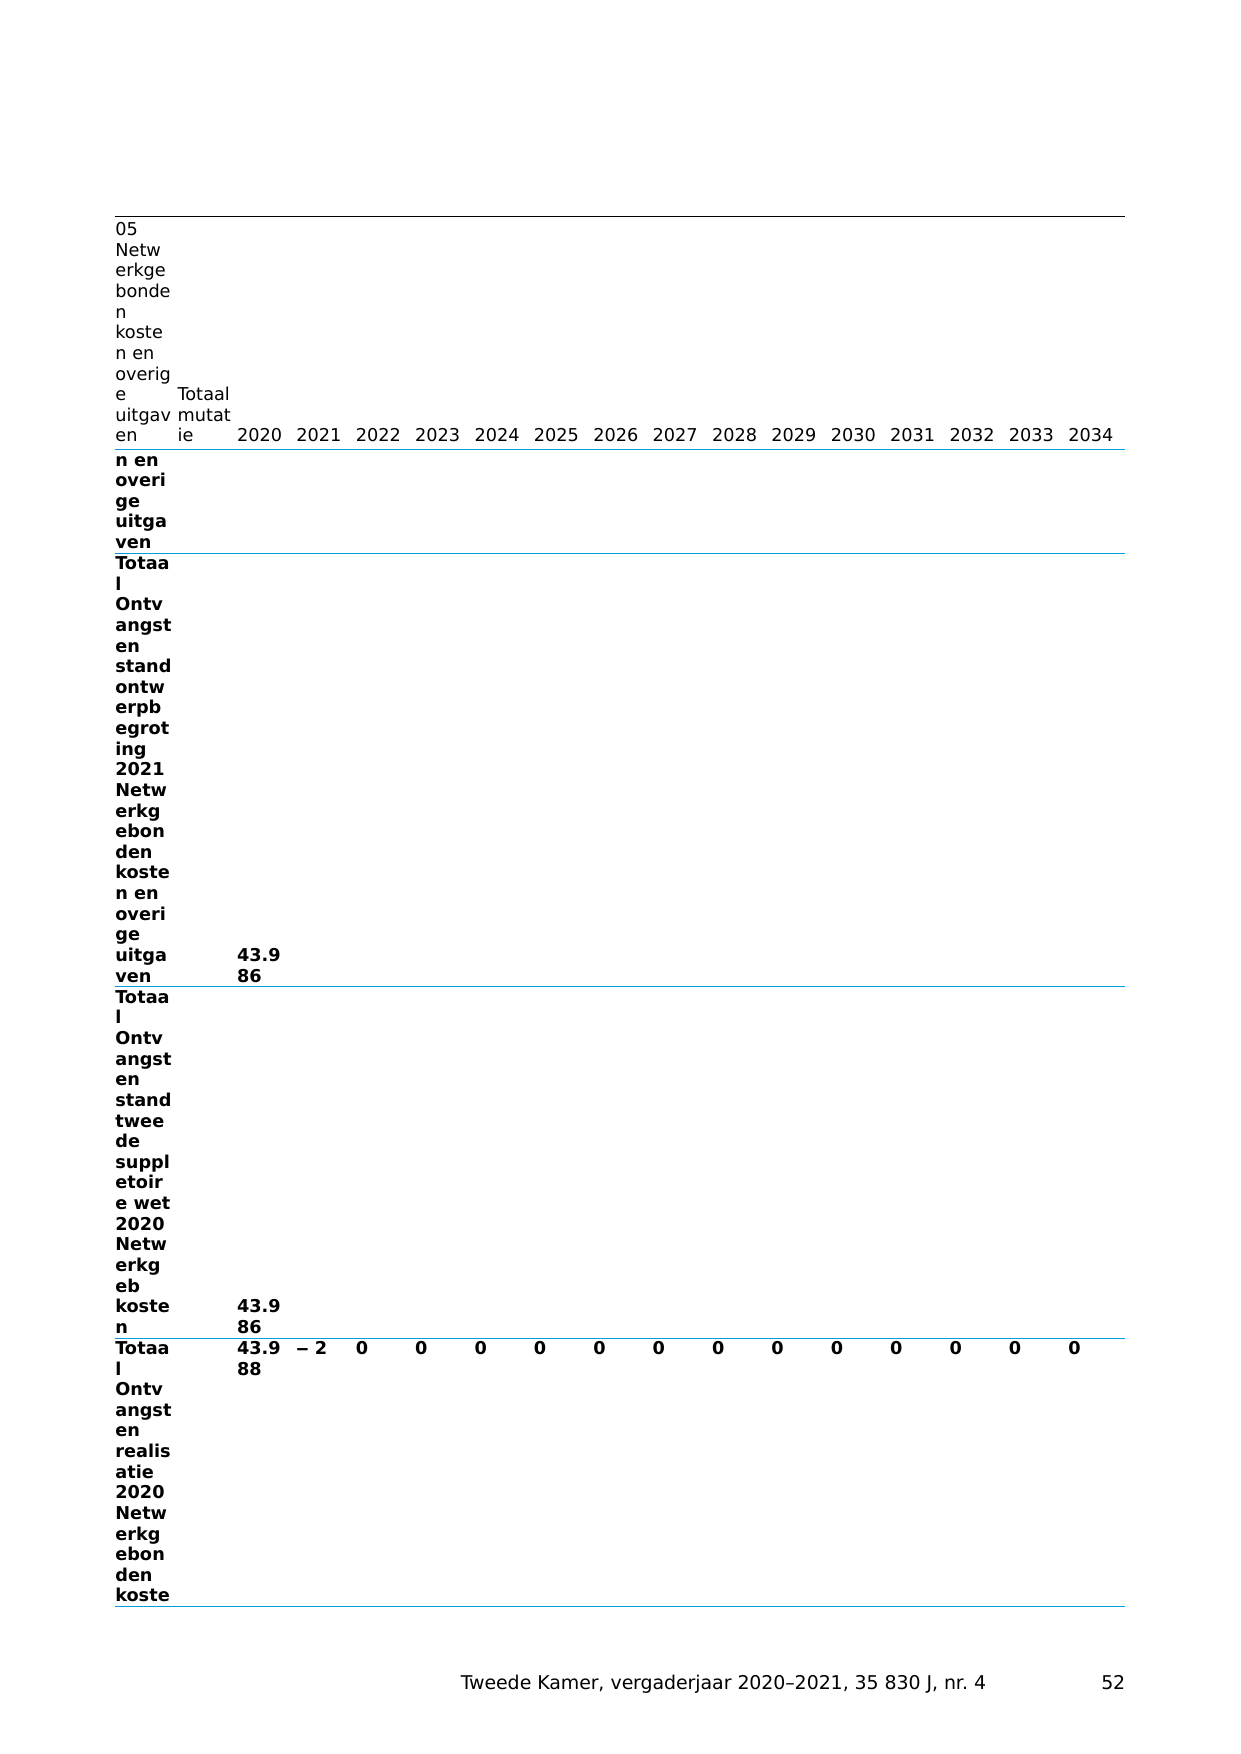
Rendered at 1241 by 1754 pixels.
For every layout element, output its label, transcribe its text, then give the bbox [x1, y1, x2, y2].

table_cell [293, 987, 353, 1337]
table_cell 0 [946, 1339, 1006, 1606]
table_cell [590, 554, 649, 986]
table_cell 2030 [828, 217, 887, 449]
table_cell 2022 [353, 217, 412, 449]
table_cell [175, 987, 234, 1337]
table_cell 0 [887, 1339, 946, 1606]
table_cell [709, 554, 768, 986]
table_cell [709, 987, 768, 1337]
table_cell [828, 554, 887, 986]
table_cell 0 [1065, 1339, 1125, 1606]
table_cell [1006, 450, 1065, 553]
table_cell 0 [531, 1339, 590, 1606]
table_cell [768, 450, 828, 553]
table_cell [175, 450, 234, 553]
table_cell 2024 [471, 217, 531, 449]
table_cell [1006, 554, 1065, 986]
table_cell [1006, 987, 1065, 1337]
table_cell [531, 450, 590, 553]
table_cell 0 [650, 1339, 709, 1606]
table_cell 2021 [293, 217, 353, 449]
table_cell 0 [709, 1339, 768, 1606]
table_cell 2027 [650, 217, 709, 449]
table_cell [768, 554, 828, 986]
table_cell [293, 554, 353, 986]
table_cell [234, 450, 293, 553]
table_header Tabel 5 [115, 191, 1125, 216]
table_cell Totaal Ontvangsten stand ontwerpbegroting 2021 Netwerkgebonden kosten en overige uitgaven [115, 554, 174, 986]
table_cell [175, 1339, 234, 1606]
table_cell [531, 554, 590, 986]
table_cell 0 [471, 1339, 531, 1606]
table_cell Totaal Ontvangsten stand tweede suppletoire wet 2020 Netwerkgeb kosten [115, 987, 174, 1337]
table_cell 2025 [531, 217, 590, 449]
table_cell 0 [590, 1339, 649, 1606]
table_cell 2034 [1065, 217, 1125, 449]
table_cell [412, 554, 471, 986]
table_cell [887, 987, 946, 1337]
table_cell [1065, 987, 1125, 1337]
table_cell 43.988 [234, 1339, 293, 1606]
table_cell [828, 987, 887, 1337]
table_cell 2033 [1006, 217, 1065, 449]
table_cell 0 [1006, 1339, 1065, 1606]
table_cell [650, 554, 709, 986]
table_cell [650, 450, 709, 553]
table_cell [471, 450, 531, 553]
table_cell 0 [353, 1339, 412, 1606]
table_cell 2028 [709, 217, 768, 449]
table_cell [887, 450, 946, 553]
table_cell [175, 554, 234, 986]
table_cell 2023 [412, 217, 471, 449]
table_cell 0 [828, 1339, 887, 1606]
table_cell 0 [768, 1339, 828, 1606]
table_cell 2020 [234, 217, 293, 449]
table_cell 2029 [768, 217, 828, 449]
table_cell [471, 987, 531, 1337]
table_cell [1065, 450, 1125, 553]
table_cell [590, 987, 649, 1337]
table_cell [412, 450, 471, 553]
table_cell [828, 450, 887, 553]
table_cell [650, 987, 709, 1337]
table_cell [353, 554, 412, 986]
table_cell n en overige uitgaven [115, 450, 174, 553]
table_cell 05 Netwerkgebonden kosten en overige uitgaven [115, 217, 174, 449]
table_cell [590, 450, 649, 553]
table_cell Totaal mutatie [175, 217, 234, 449]
table_cell [471, 554, 531, 986]
table_cell [946, 987, 1006, 1337]
table_cell 43.986 [234, 554, 293, 986]
table_cell 2032 [946, 217, 1006, 449]
table_cell [946, 554, 1006, 986]
table_cell [1065, 554, 1125, 986]
table_cell [353, 450, 412, 553]
table_cell [353, 987, 412, 1337]
table_cell [412, 987, 471, 1337]
table_cell [293, 450, 353, 553]
table_cell [531, 987, 590, 1337]
table_cell ‒ 2 [293, 1339, 353, 1606]
table_cell 2026 [590, 217, 649, 449]
table_cell [946, 450, 1006, 553]
table_cell 43.986 [234, 987, 293, 1337]
table_cell 0 [412, 1339, 471, 1606]
table_cell 2031 [887, 217, 946, 449]
table_cell [709, 450, 768, 553]
table_cell [887, 554, 946, 986]
table_cell Totaal Ontvangsten realisatie 2020 Netwerkgebonden koste [115, 1339, 174, 1606]
table_cell [768, 987, 828, 1337]
